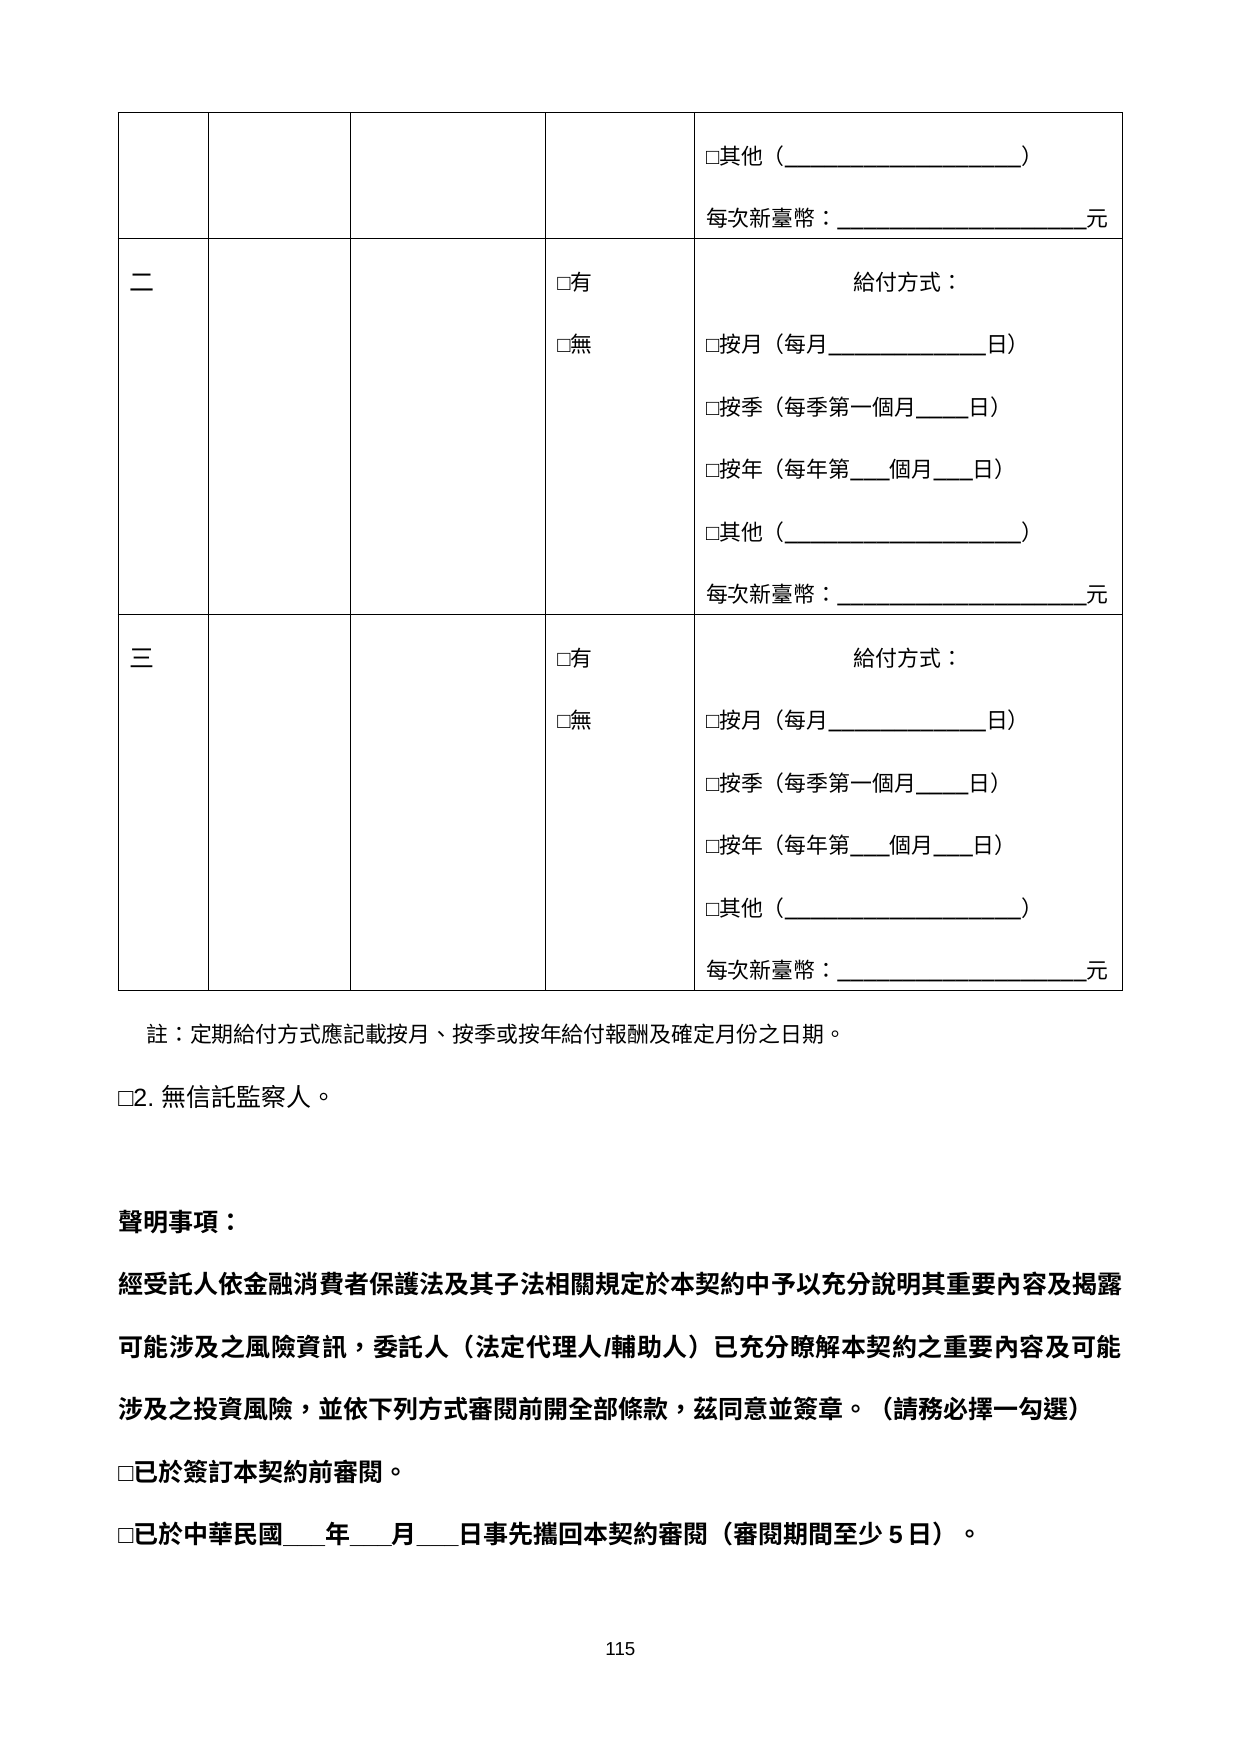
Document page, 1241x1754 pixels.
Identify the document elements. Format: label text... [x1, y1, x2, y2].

text 經受託人依金融消費者保護法及其子法相關規定於本契約中予以充分說明其重要內容及揭露可能涉及之風險資訊，委託人（法定代理人/輔助人）已充分瞭解本契約之重要內容及可能涉及之投資風險，並依下列方式審閱前開全部條款，茲同意並簽章。（請務必擇一勾選） [118, 1241, 1122, 1429]
table_cell 二 [119, 239, 208, 614]
table_cell [351, 113, 545, 238]
table_cell 三 [119, 615, 208, 990]
text 註：定期給付方式應記載按月、按季或按年給付報酬及確定月份之日期。 [118, 991, 1122, 1054]
table_cell [546, 113, 694, 238]
table_cell [119, 113, 208, 238]
table_cell [209, 113, 350, 238]
table_cell [351, 239, 545, 614]
text 聲明事項： [118, 1179, 1122, 1241]
table_cell [209, 239, 350, 614]
table_cell □其他（__________________） 每次新臺幣：___________________元 [695, 113, 1122, 238]
text □已於簽訂本契約前審閱。 [118, 1429, 1122, 1491]
table_cell [351, 615, 545, 990]
table_cell 給付方式： □按月（每月____________日） □按季（每季第一個月____日） □按年（每年第___個月___日） □其他（__________________） 每次新臺幣：___________________元 [695, 615, 1122, 990]
table_cell [209, 615, 350, 990]
table_cell 給付方式： □按月（每月____________日） □按季（每季第一個月____日） □按年（每年第___個月___日） □其他（__________________） 每次新臺幣：___________________元 [695, 239, 1122, 614]
text □2. 無信託監察人。 [118, 1054, 1122, 1116]
table_cell □有 □無 [546, 239, 694, 614]
text □已於中華民國___年___月___日事先攜回本契約審閱（審閱期間至少5日）。 [118, 1491, 1122, 1554]
table_cell □有 □無 [546, 615, 694, 990]
